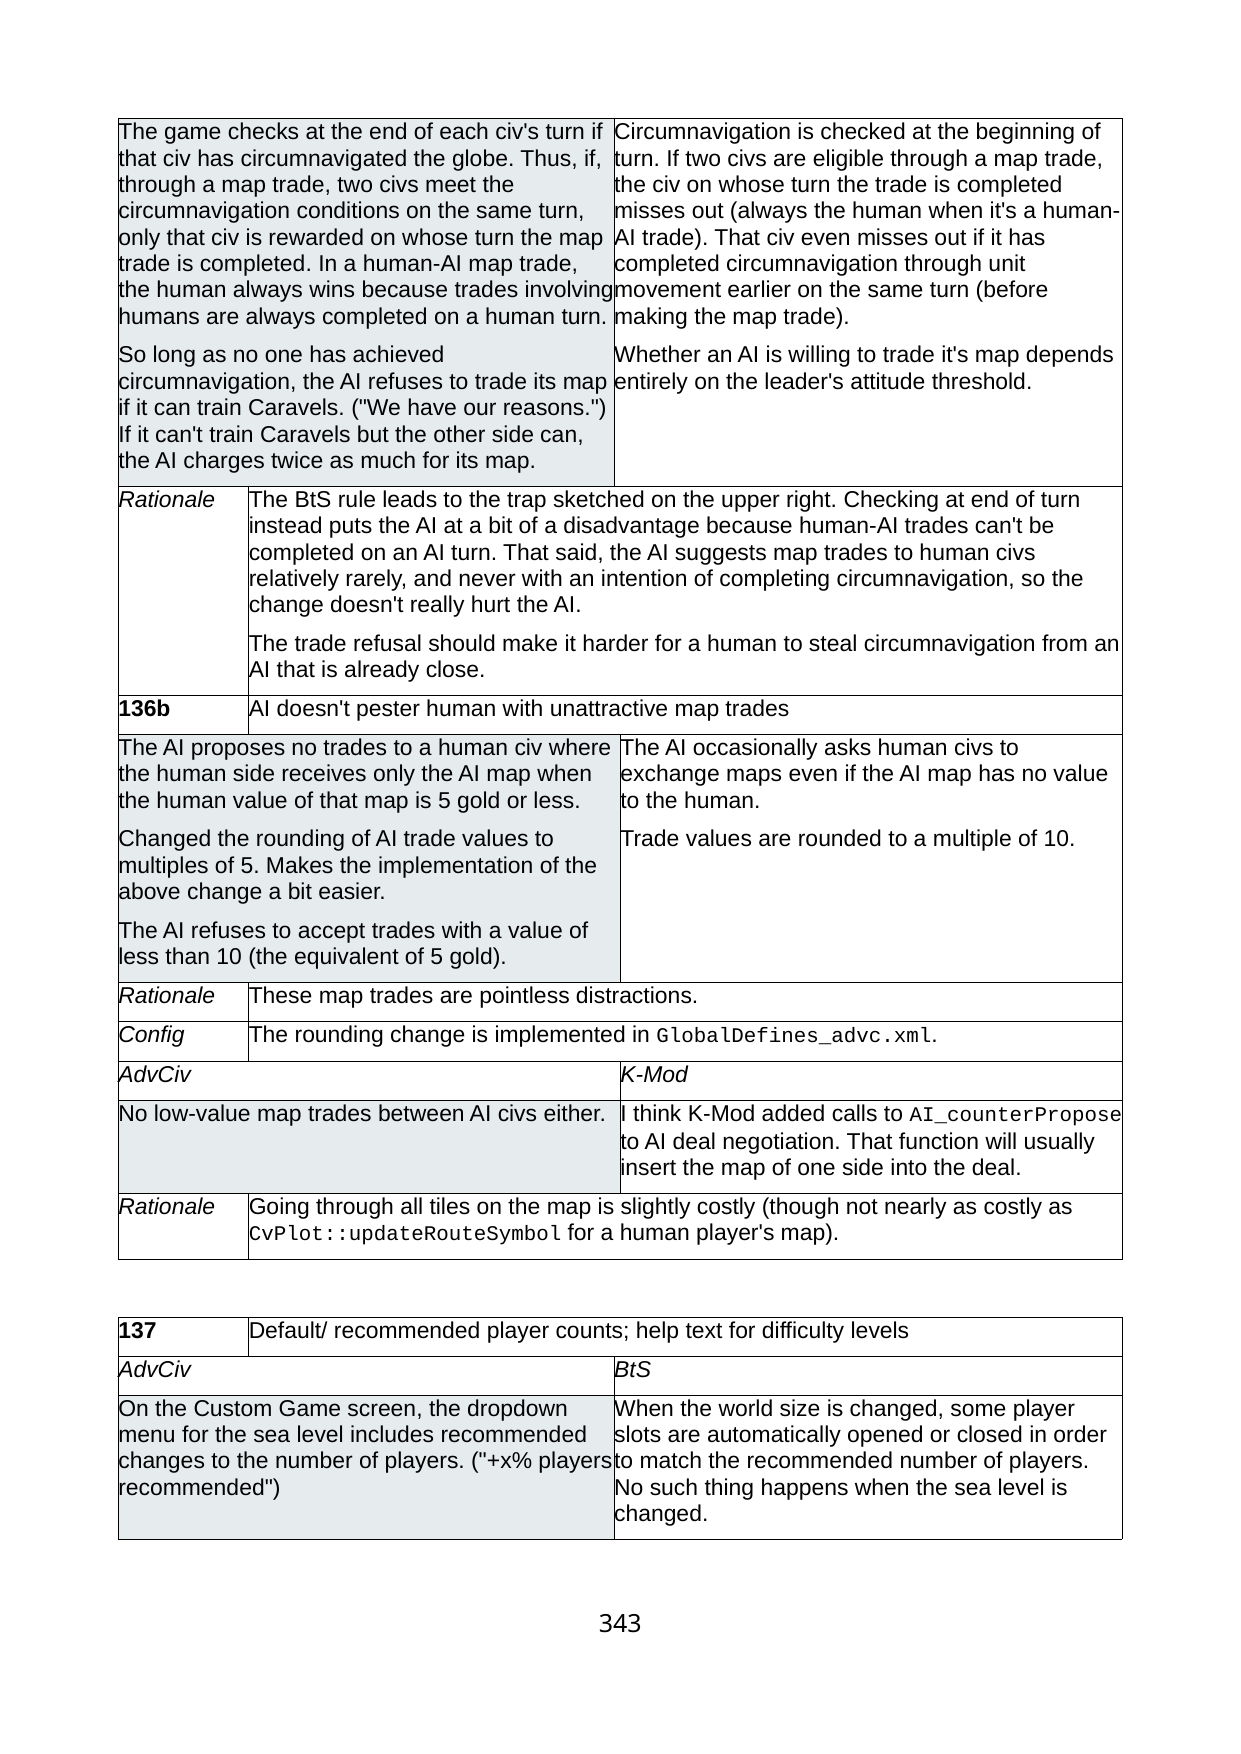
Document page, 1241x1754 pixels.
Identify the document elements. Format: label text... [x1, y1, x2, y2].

table_cell The AI proposes no trades to a human civ where the human side receives only the AI map when the human value of that map is 5 gold or less. Changed the rounding of AI trade values to multiples of 5. Makes the implementation of the above change a bit easier. The AI refuses to accept trades with a value of less than 10 (the equivalent of 5 gold). [119, 735, 620, 982]
table_cell AI doesn't pester human with unattractive map trades [249, 696, 1122, 734]
table_cell The game checks at the end of each civ's turn if that civ has circumnavigated the globe. Thus, if, through a map trade, two civs meet the circumnavigation conditions on the same turn, only that civ is rewarded on whose turn the map trade is completed. In a human-AI map trade, the human always wins because trades involving humans are always completed on a human turn. So long as no one has achieved circumnavigation, the AI refuses to trade its map if it can train Caravels. ("We have our reasons.") If it can't train Caravels but the other side can, the AI charges twice as much for its map. [119, 119, 614, 486]
table_cell On the Custom Game screen, the dropdown menu for the sea level includes recommended changes to the number of players. ("+x% players recommended") [119, 1396, 614, 1539]
table_cell 136b [119, 696, 248, 734]
table_cell Rationale [119, 487, 248, 695]
table_cell Going through all tiles on the map is slightly costly (though not nearly as costly as CvPlot::updateRouteSymbol for a human player's map). [249, 1194, 1122, 1259]
table_cell AdvCiv [119, 1357, 614, 1395]
table_cell Config [119, 1022, 248, 1061]
table_cell AdvCiv [119, 1062, 620, 1100]
table_cell Rationale [119, 1194, 248, 1259]
table_header 137 [119, 1318, 248, 1356]
table_cell The rounding change is implemented in GlobalDefines_advc.xml. [249, 1022, 1122, 1061]
table_cell I think K-Mod added calls to AI_counterPropose to AI deal negotiation. That function will usually insert the map of one side into the deal. [621, 1101, 1122, 1193]
table_cell The AI occasionally asks human civs to exchange maps even if the AI map has no value to the human. Trade values are rounded to a multiple of 10. [621, 735, 1122, 982]
table_cell K-Mod [621, 1062, 1122, 1100]
table_cell Circumnavigation is checked at the beginning of turn. If two civs are eligible through a map trade, the civ on whose turn the trade is completed misses out (always the human when it's a human-AI trade). That civ even misses out if it has completed circumnavigation through unit movement earlier on the same turn (before making the map trade). Whether an AI is willing to trade it's map depends entirely on the leader's attitude threshold. [615, 119, 1122, 486]
table_header Default/ recommended player counts; help text for difficulty levels [249, 1318, 1122, 1356]
table_cell BtS [615, 1357, 1122, 1395]
table_cell Rationale [119, 983, 248, 1021]
table_cell These map trades are pointless distractions. [249, 983, 1122, 1021]
table_cell No low-value map trades between AI civs either. [119, 1101, 620, 1193]
table_cell When the world size is changed, some player slots are automatically opened or closed in order to match the recommended number of players. No such thing happens when the sea level is changed. [615, 1396, 1122, 1539]
table_cell The BtS rule leads to the trap sketched on the upper right. Checking at end of turn instead puts the AI at a bit of a disadvantage because human-AI trades can't be completed on an AI turn. That said, the AI suggests map trades to human civs relatively rarely, and never with an intention of completing circumnavigation, so the change doesn't really hurt the AI. The trade refusal should make it harder for a human to steal circumnavigation from an AI that is already close. [249, 487, 1122, 695]
